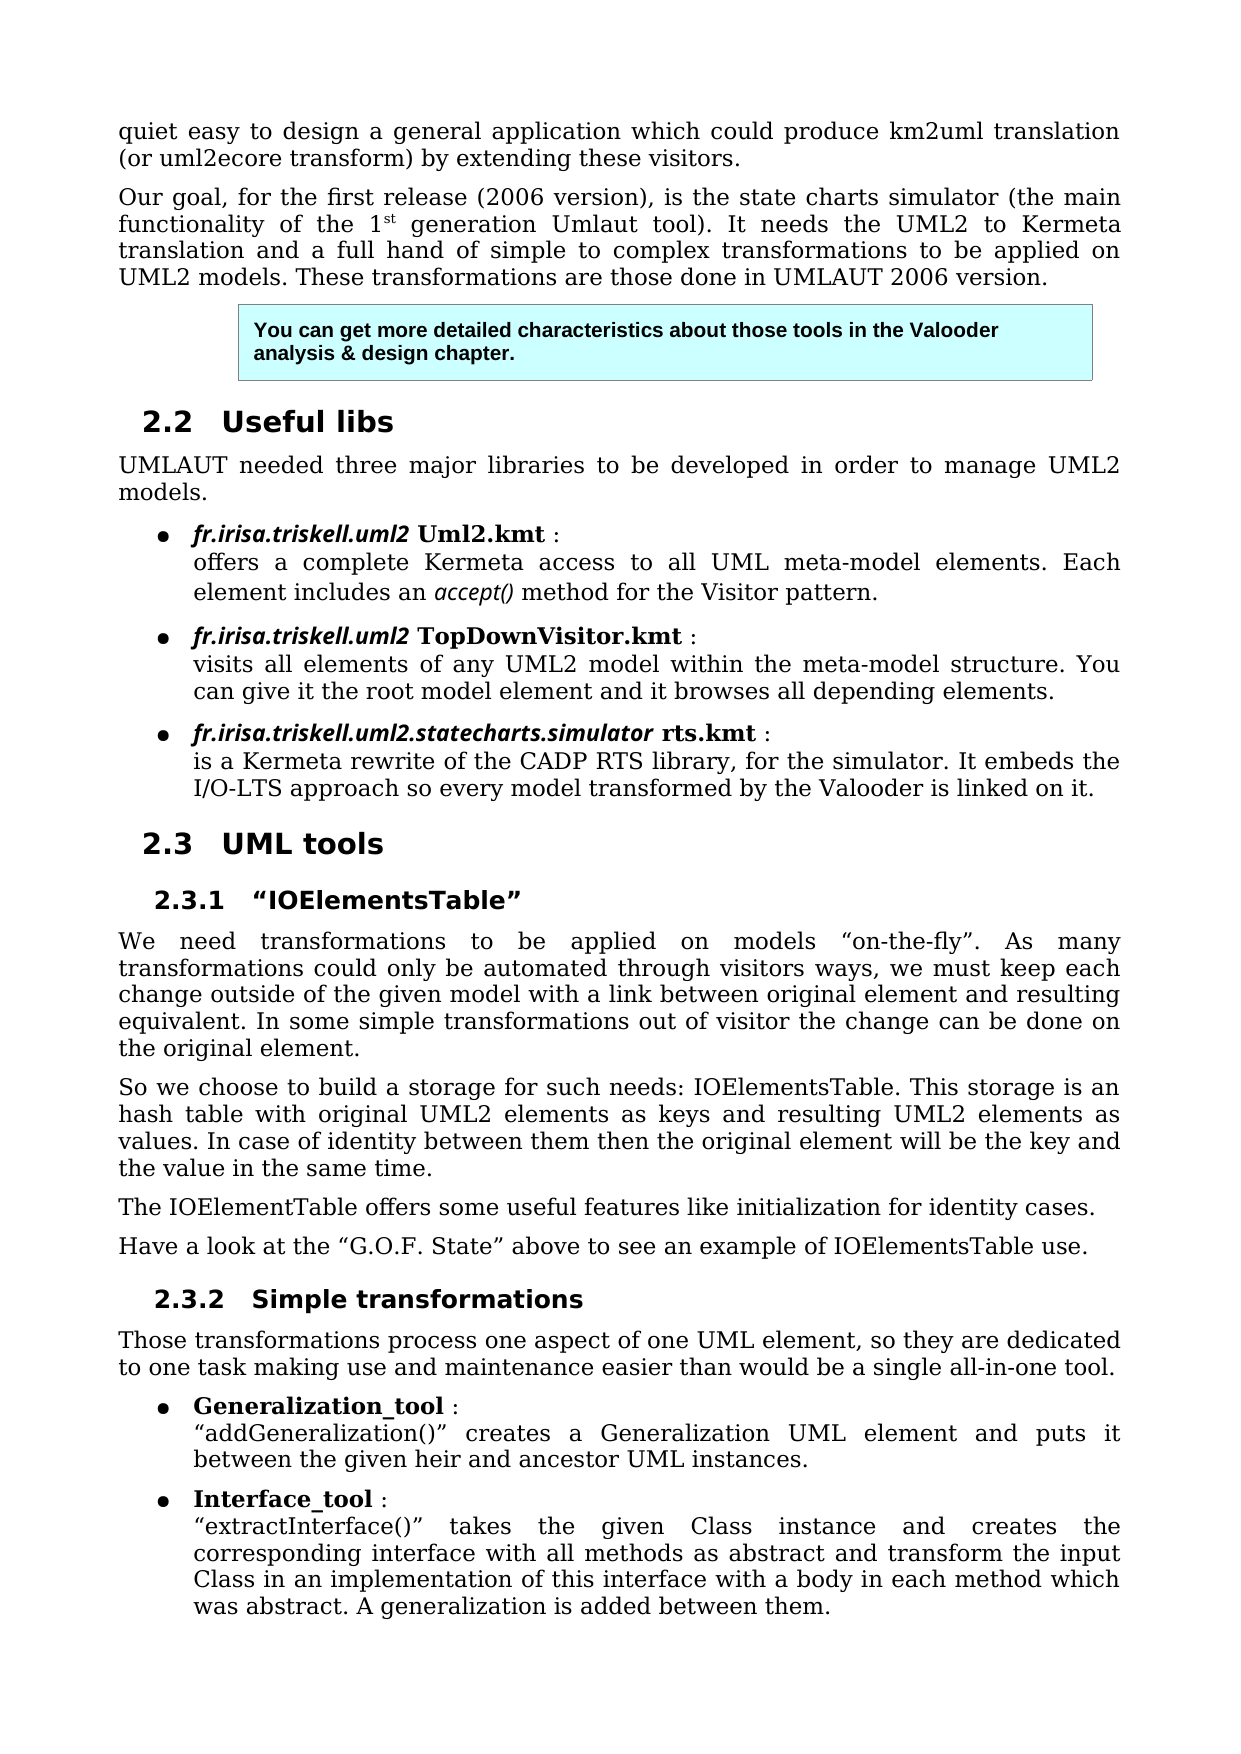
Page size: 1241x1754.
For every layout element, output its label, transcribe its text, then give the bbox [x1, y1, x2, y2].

subtitle Simple transformations [153, 1285, 1122, 1314]
list fr.irisa.triskell.uml2.statecharts.simulator rts.kmt : is a Kermeta rewrite of the CADP RTS library, for the simulator. It embeds the I/O-LTS approach so every model transformed by the Valooder is linked on it. [156, 717, 1122, 802]
subtitle Useful libs [142, 405, 1122, 440]
text So we choose to build a storage for such needs: IOElementsTable. This storage is an hash table with original UML2 elements as keys and resulting UML2 elements as values. In case of identity between them then the original element will be the key and the value in the same time. [118, 1074, 1122, 1182]
list Interface_tool : “extractInterface()” takes the given Class instance and creates the corresponding interface with all methods as abstract and transform the input Class in an implementation of this interface with a body in each method which was abstract. A generalization is added between them. [156, 1486, 1122, 1620]
text We need transformations to be applied on models “on-the-fly”. As many transformations could only be automated through visitors ways, we must keep each change outside of the given model with a link between original element and resulting equivalent. In some simple transformations out of visitor the change can be done on the original element. [118, 928, 1122, 1062]
text Have a look at the “G.O.F. State” above to see an example of IOElementsTable use. [118, 1233, 1122, 1260]
text Our goal, for the first release (2006 version), is the state charts simulator (the main functionality of the 1st generation Umlaut tool). It needs the UML2 to Kermeta translation and a full hand of simple to complex transformations to be applied on UML2 models. These transformations are those done in UMLAUT 2006 version. [118, 184, 1122, 291]
text The IOElementTable offers some useful features like initialization for identity cases. [118, 1194, 1122, 1221]
text quiet easy to design a general application which could produce km2uml translation (or uml2ecore transform) by extending these visitors. [118, 118, 1122, 172]
text You can get more detailed characteristics about those tools in the Valooder analysis & design chapter. [239, 305, 1092, 380]
list Generalization_tool : “addGeneralization()” creates a Generalization UML element and puts it between the given heir and ancestor UML instances. [156, 1393, 1122, 1473]
list fr.irisa.triskell.uml2 Uml2.kmt : offers a complete Kermeta access to all UML meta-model elements. Each element includes an accept() method for the Visitor pattern. [156, 518, 1122, 607]
list fr.irisa.triskell.uml2 TopDownVisitor.kmt : visits all elements of any UML2 model within the meta-model structure. You can give it the root model element and it browses all depending elements. [156, 620, 1122, 705]
text UMLAUT needed three major libraries to be developed in order to manage UML2 models. [118, 452, 1122, 506]
subtitle “IOElementsTable” [153, 886, 1122, 916]
subtitle UML tools [142, 827, 1122, 861]
text Those transformations process one aspect of one UML element, so they are dedicated to one task making use and maintenance easier than would be a single all-in-one tool. [118, 1327, 1122, 1380]
